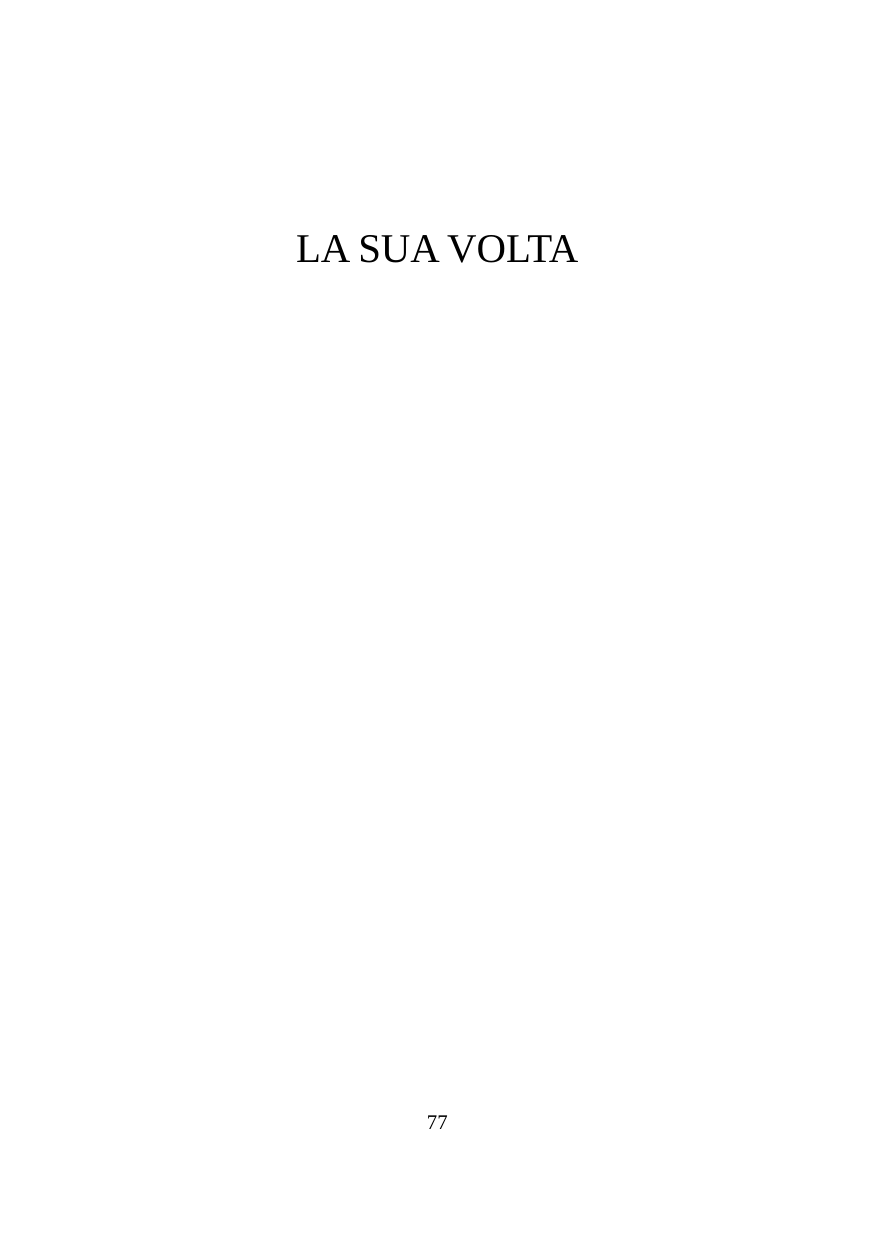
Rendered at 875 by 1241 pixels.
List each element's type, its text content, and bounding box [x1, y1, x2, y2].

subtitle LA SUA VOLTA [106, 224, 768, 271]
